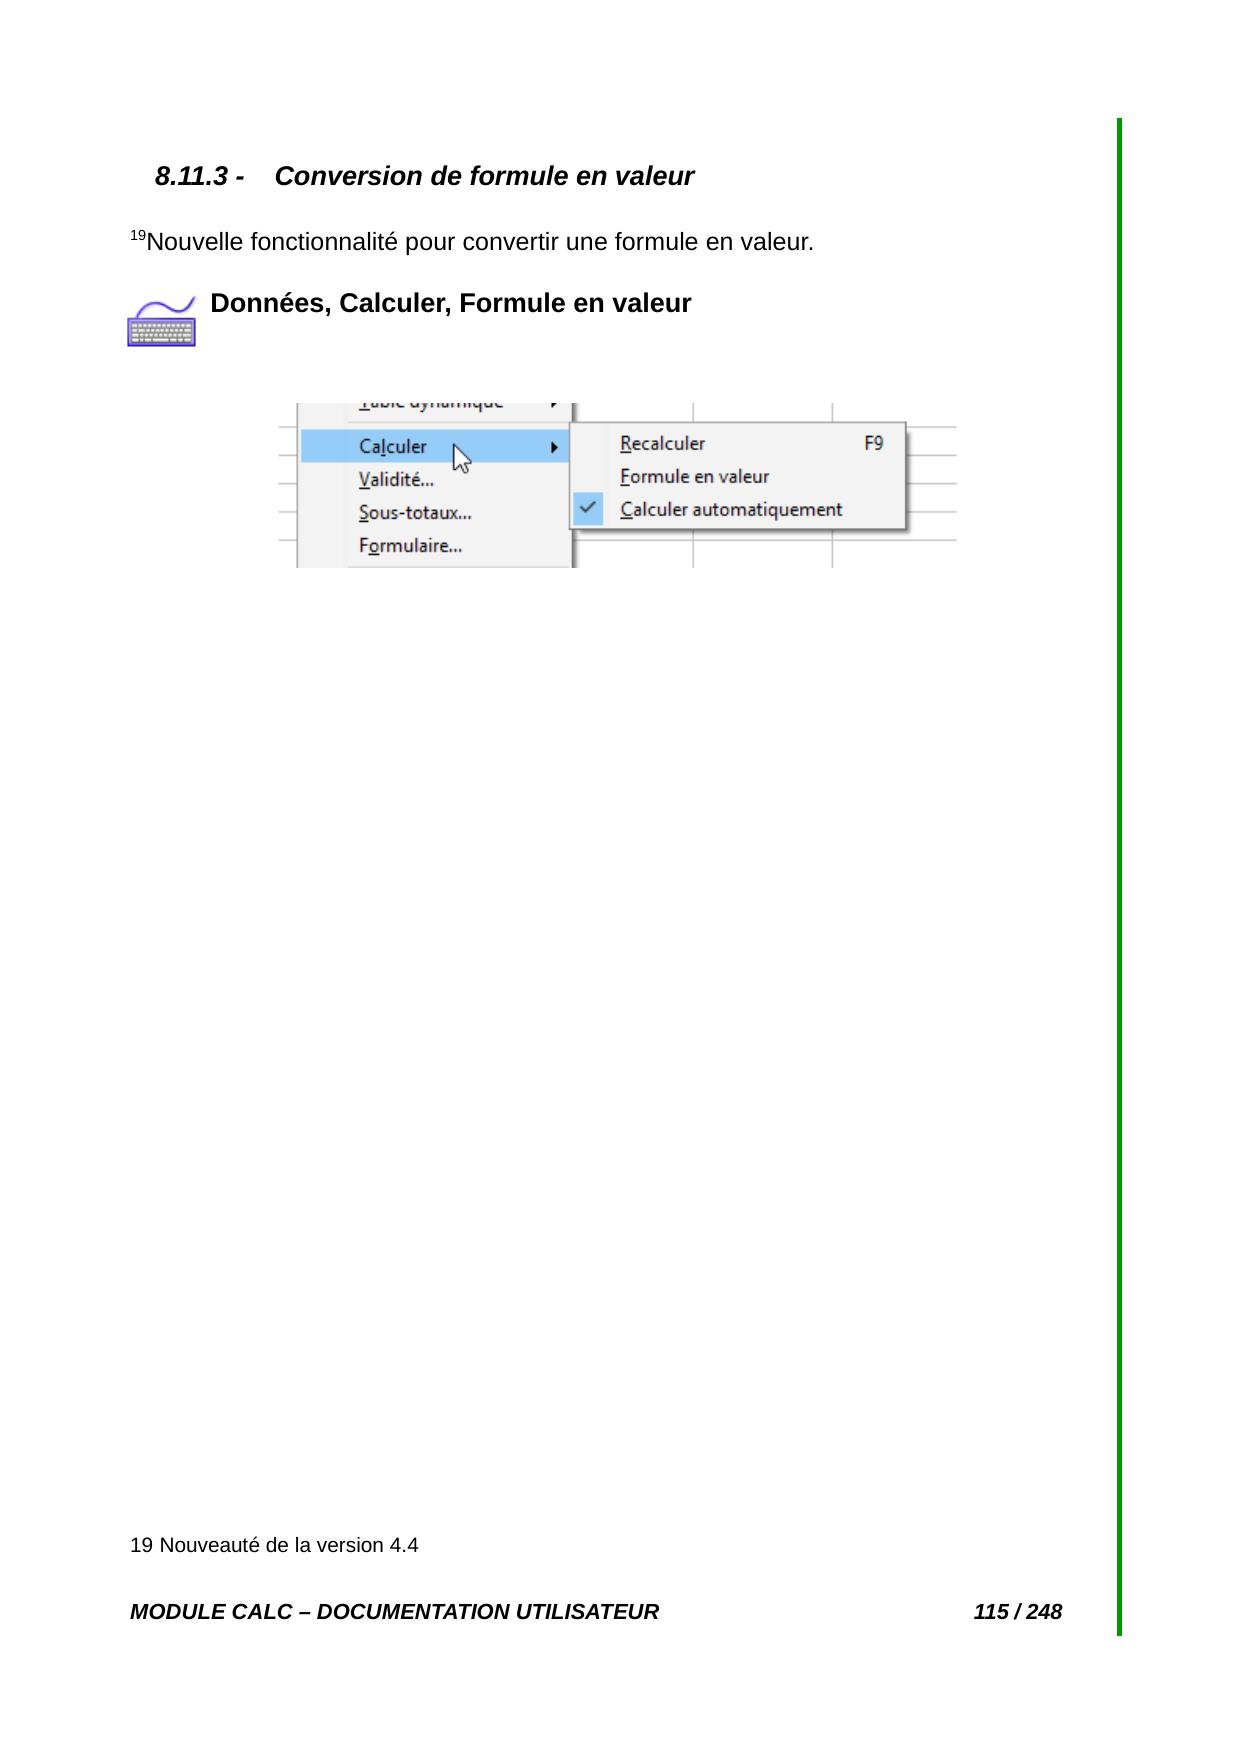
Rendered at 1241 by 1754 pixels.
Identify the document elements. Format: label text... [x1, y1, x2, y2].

text Nouvelle fonctionnalité pour convertir une formule en valeur. [130, 226, 1105, 256]
text Nouveauté de la version 4.4 [130, 1533, 1105, 1557]
subtitle Conversion de formule en valeur [155, 159, 1105, 190]
picture [278, 403, 957, 568]
text Données, Calculer, Formule en valeur [199, 287, 1105, 318]
picture [123, 285, 199, 361]
